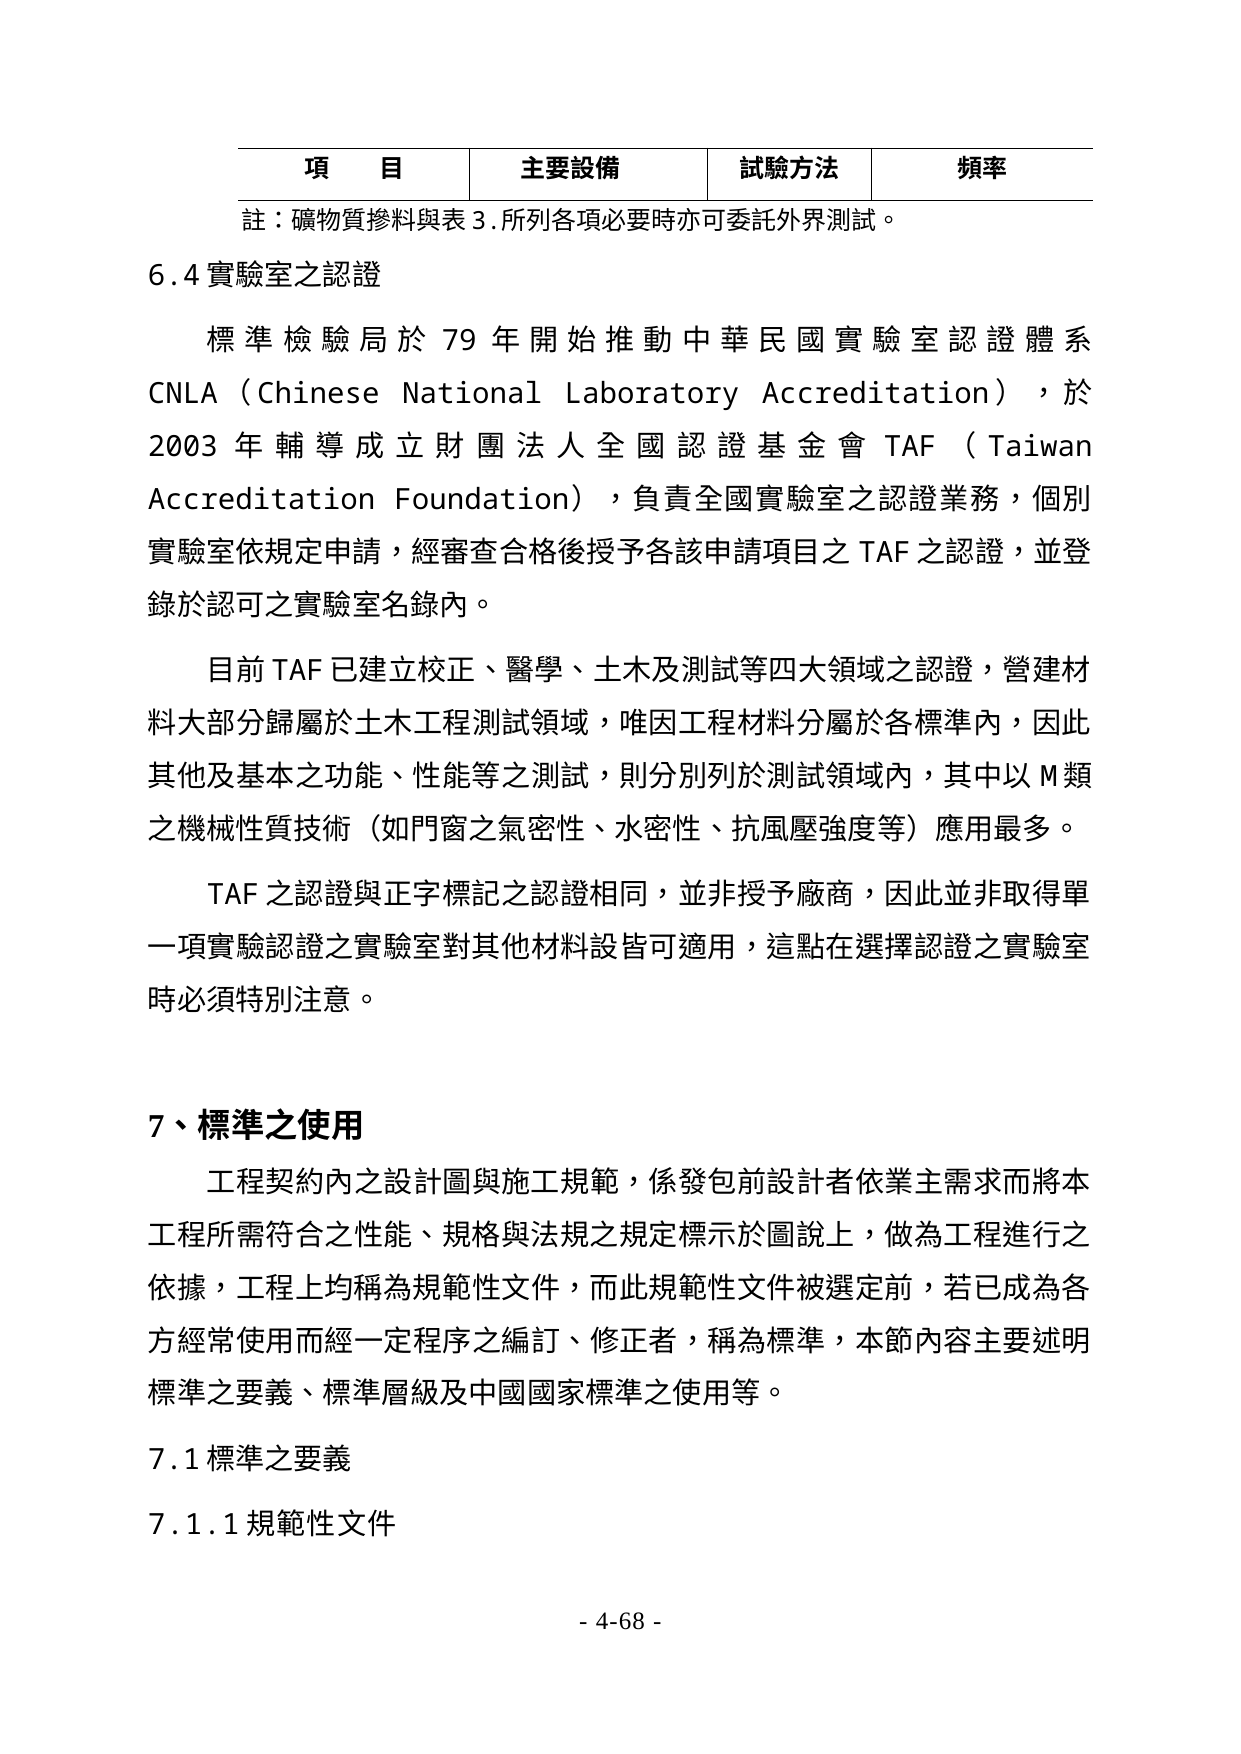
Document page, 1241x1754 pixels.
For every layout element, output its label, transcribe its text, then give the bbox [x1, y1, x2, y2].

list 標準之使用 [148, 1098, 1092, 1147]
table_header 頻率 [872, 149, 1092, 199]
table_header 試驗方法 [708, 149, 871, 199]
table_header 項 目 [238, 149, 469, 199]
text 7.1.1規範性文件 [148, 1501, 1092, 1543]
table_header 主要設備 [470, 149, 707, 199]
text 7.1標準之要義 [148, 1435, 1092, 1478]
text 目前TAF已建立校正、醫學、土木及測試等四大領域之認證，營建材料大部分歸屬於土木工程測試領域，唯因工程材料分屬於各標準內，因此其他及基本之功能、性能等之測試，則分別列於測試領域內，其中以M類之機械性質技術（如門窗之氣密性、水密性、抗風壓強度等）應用最多。 [148, 647, 1092, 848]
table_cell 註：礦物質摻料與表3.所列各項必要時亦可委託外界測試。 [238, 201, 1092, 251]
text TAF之認證與正字標記之認證相同，並非授予廠商，因此並非取得單一項實驗認證之實驗室對其他材料設皆可適用，這點在選擇認證之實驗室時必須特別注意。 [148, 871, 1092, 1019]
text 6.4實驗室之認證 [148, 251, 1092, 294]
text 工程契約內之設計圖與施工規範，係發包前設計者依業主需求而將本工程所需符合之性能、規格與法規之規定標示於圖說上，做為工程進行之依據，工程上均稱為規範性文件，而此規範性文件被選定前，若已成為各方經常使用而經一定程序之編訂、修正者，稱為標準，本節內容主要述明標準之要義、標準層級及中國國家標準之使用等。 [148, 1159, 1092, 1412]
text 標準檢驗局於79年開始推動中華民國實驗室認證體系CNLA（Chinese National Laboratory Accreditation），於2003年輔導成立財團法人全國認證基金會TAF（Taiwan Accreditation Foundation），負責全國實驗室之認證業務，個別實驗室依規定申請，經審查合格後授予各該申請項目之TAF之認證，並登錄於認可之實驗室名錄內。 [148, 317, 1092, 624]
